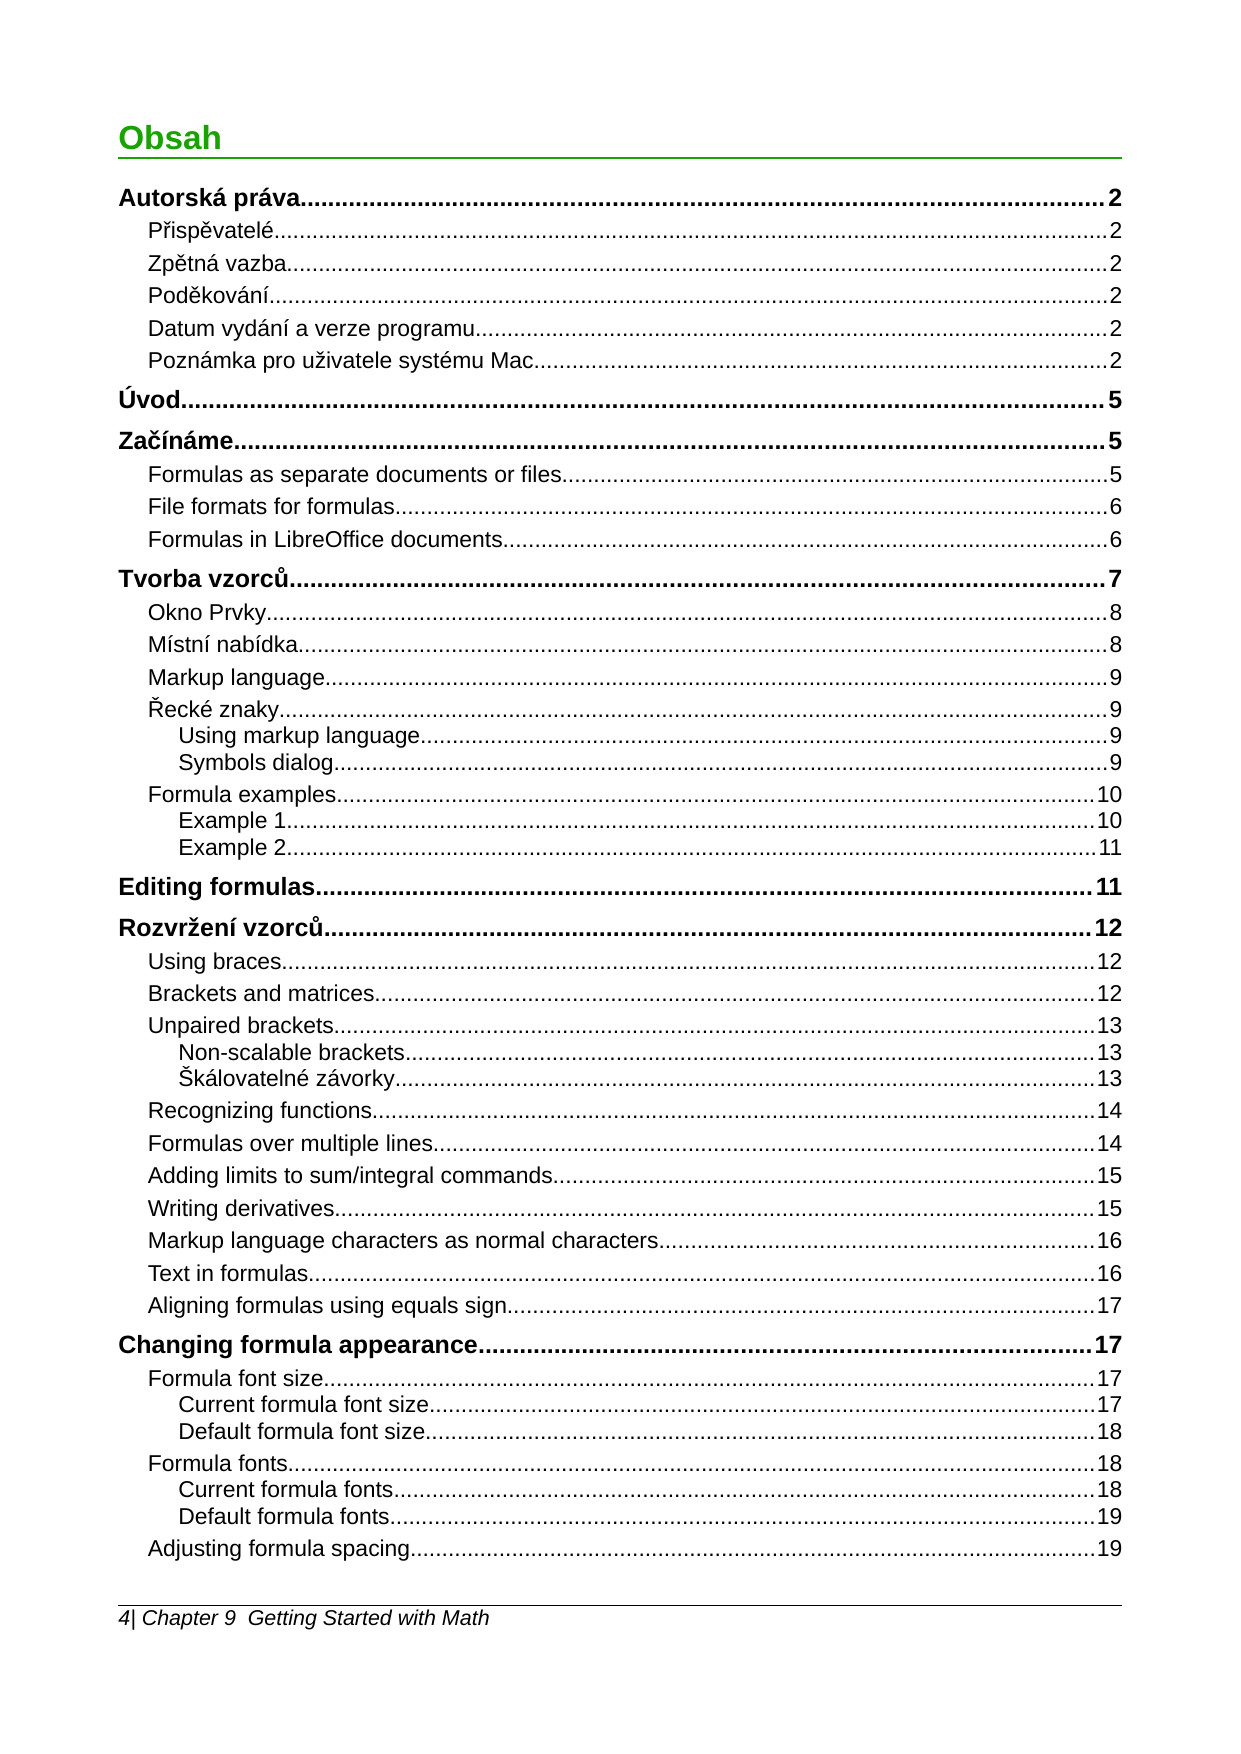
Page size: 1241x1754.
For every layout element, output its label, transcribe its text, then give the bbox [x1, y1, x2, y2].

text Začínáme 5 [118, 426, 1122, 455]
text Autorská práva 2 [118, 183, 1122, 211]
text Unpaired brackets 13 [148, 1012, 1122, 1039]
text Poznámka pro uživatele systému Mac 2 [148, 347, 1122, 373]
text Místní nabídka 8 [148, 631, 1122, 657]
text Řecké znaky 9 [148, 696, 1122, 722]
text Formula examples 10 [148, 781, 1122, 807]
text Formulas over multiple lines 14 [148, 1130, 1122, 1156]
text Poděkování 2 [148, 282, 1122, 308]
text Markup language 9 [148, 663, 1122, 690]
text Přispěvatelé 2 [148, 217, 1122, 244]
text Aligning formulas using equals sign 17 [148, 1292, 1122, 1318]
text Default formula font size 18 [178, 1418, 1122, 1444]
text Editing formulas 11 [118, 872, 1122, 901]
text Non-scalable brackets 13 [178, 1039, 1122, 1065]
text Default formula fonts 19 [178, 1503, 1122, 1529]
text Rozvržení vzorců 12 [118, 913, 1122, 942]
text Recognizing functions 14 [148, 1097, 1122, 1124]
subtitle Obsah [118, 118, 1122, 157]
text Example 2 11 [178, 834, 1122, 860]
text Writing derivatives 15 [148, 1195, 1122, 1221]
text Formulas in LibreOffice documents 6 [148, 526, 1122, 552]
text Current formula font size 17 [178, 1391, 1122, 1418]
text Using markup language 9 [178, 722, 1122, 749]
text Markup language characters as normal characters 16 [148, 1227, 1122, 1253]
text Formulas as separate documents or files 5 [148, 461, 1122, 487]
text Formula fonts 18 [148, 1450, 1122, 1476]
text Formula font size 17 [148, 1365, 1122, 1391]
text File formats for formulas 6 [148, 493, 1122, 519]
text Example 1 10 [178, 807, 1122, 834]
text Úvod 5 [118, 385, 1122, 414]
text Brackets and matrices 12 [148, 980, 1122, 1006]
text Changing formula appearance 17 [118, 1330, 1122, 1359]
text Datum vydání a verze programu 2 [148, 314, 1122, 341]
text Zpětná vazba 2 [148, 250, 1122, 276]
text Tvorba vzorců 7 [118, 564, 1122, 593]
text Adjusting formula spacing 19 [148, 1535, 1122, 1562]
text Okno Prvky 8 [148, 599, 1122, 625]
text Adding limits to sum/integral commands 15 [148, 1162, 1122, 1189]
text Text in formulas 16 [148, 1259, 1122, 1286]
text Škálovatelné závorky 13 [178, 1065, 1122, 1091]
text Current formula fonts 18 [178, 1476, 1122, 1503]
text Using braces 12 [148, 948, 1122, 974]
text Symbols dialog 9 [178, 749, 1122, 775]
